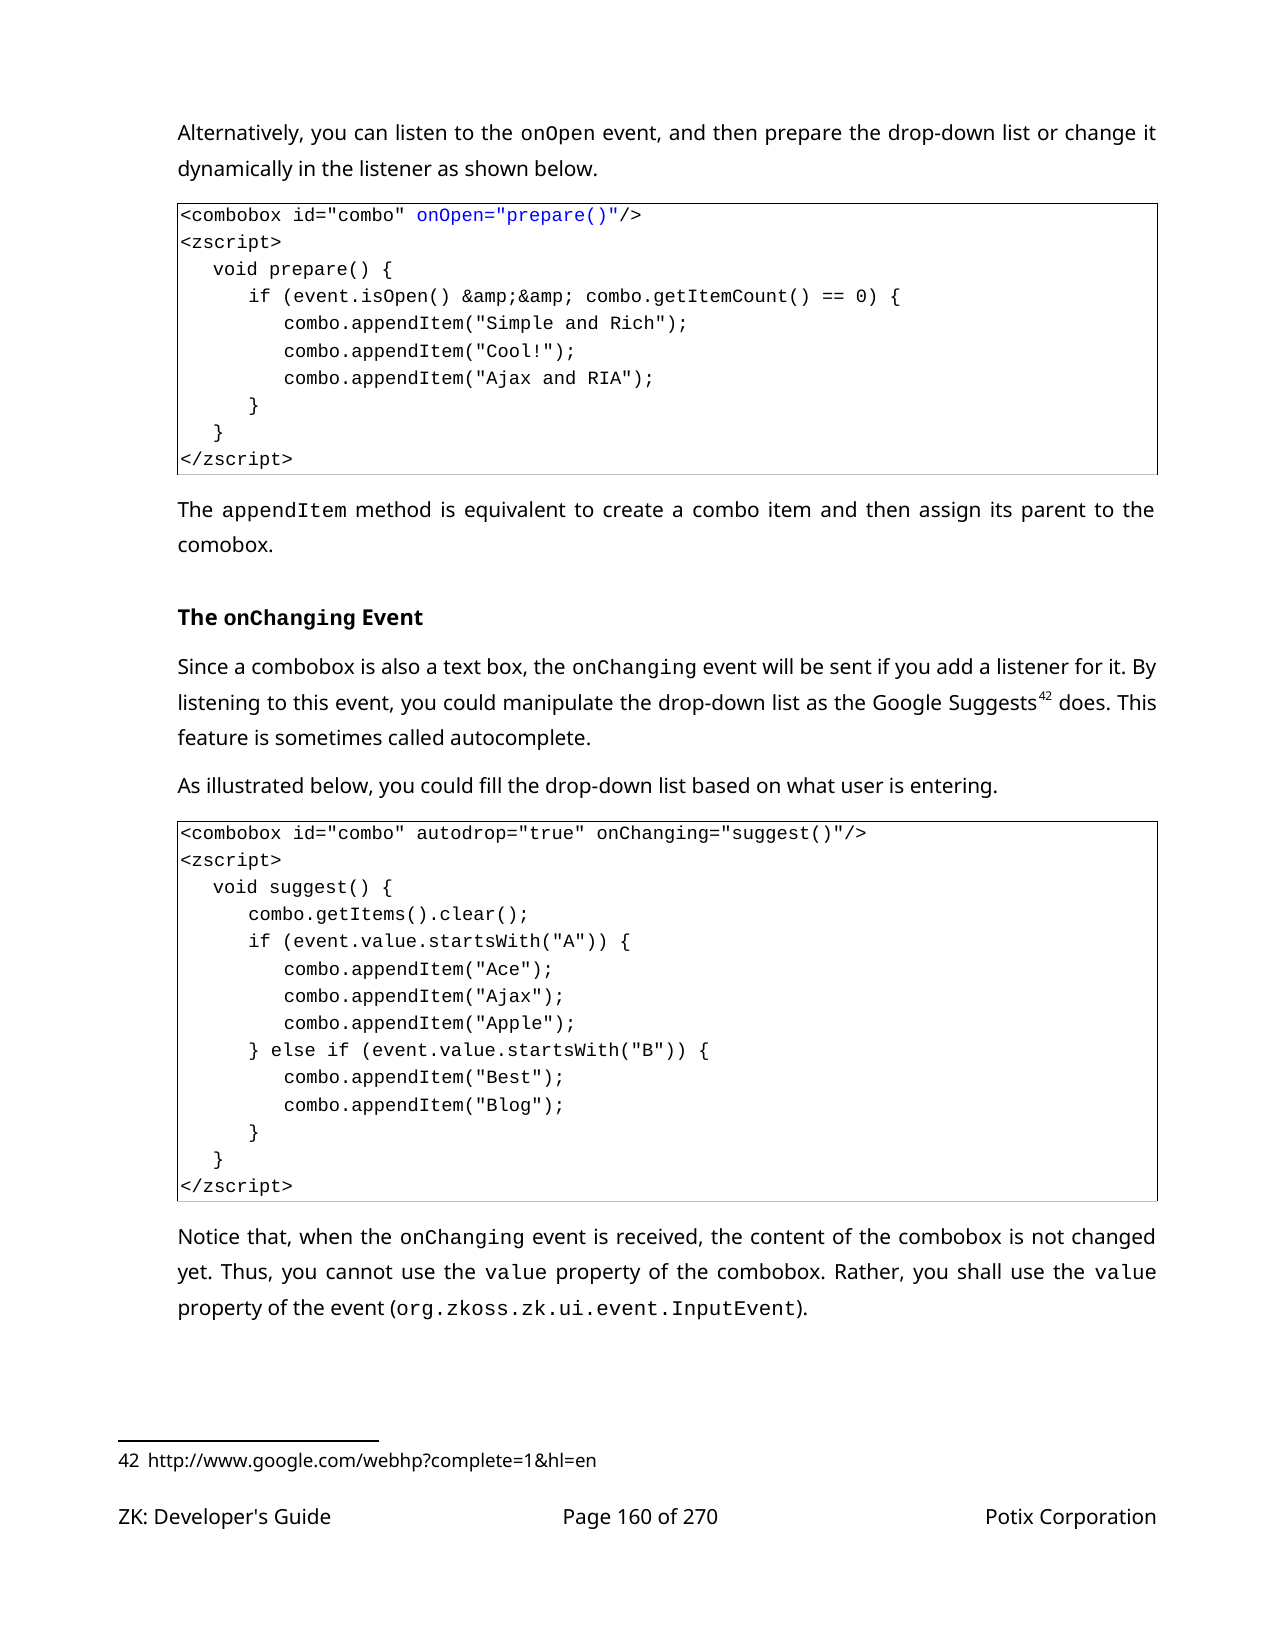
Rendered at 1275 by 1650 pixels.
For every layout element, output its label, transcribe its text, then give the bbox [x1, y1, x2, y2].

text combo.appendItem("Cool!"); [178, 338, 1157, 363]
text combo.appendItem("Apple"); [178, 1011, 1157, 1035]
text if (event.value.startsWith("A")) { [178, 929, 1157, 953]
text http://www.google.com/webhp?complete=1&hl=en [118, 1447, 1157, 1473]
text combo.getItems().clear(); [178, 902, 1157, 926]
text The appendItem method is equivalent to create a combo item and then assign its parent to the comobox. [177, 495, 1157, 559]
text combo.appendItem("Ajax"); [178, 984, 1157, 1008]
text combo.appendItem("Blog"); [178, 1092, 1157, 1117]
text </zscript> [178, 447, 1157, 474]
text } [178, 1147, 1157, 1171]
text void suggest() { [178, 875, 1157, 899]
text } [178, 1119, 1157, 1144]
text } [178, 393, 1157, 417]
text <combobox id="combo" onOpen="prepare()"/> [178, 204, 1157, 227]
text <combobox id="combo" autodrop="true" onChanging="suggest()"/> [178, 822, 1157, 845]
text As illustrated below, you could fill the drop-down list based on what user is entering. [177, 772, 1157, 800]
text combo.appendItem("Ace"); [178, 956, 1157, 981]
text } [178, 420, 1157, 444]
text combo.appendItem("Best"); [178, 1065, 1157, 1089]
text } else if (event.value.startsWith("B")) { [178, 1038, 1157, 1062]
text <zscript> [178, 230, 1157, 254]
text </zscript> [178, 1174, 1157, 1201]
text combo.appendItem("Simple and Rich"); [178, 311, 1157, 336]
subtitle The onChanging Event [177, 601, 1157, 631]
text Alternatively, you can listen to the onOpen event, and then prepare the drop-down list or change it dynamically in the listener as shown below. [177, 118, 1157, 182]
text <zscript> [178, 848, 1157, 872]
text Notice that, when the onChanging event is received, the content of the combobox is not changed yet. Thus, you cannot use the value property of the combobox. Rather, you shall use the value property of the event (org.zkoss.zk.ui.event.InputEvent). [177, 1222, 1157, 1321]
text Since a combobox is also a text box, the onChanging event will be sent if you add a listener for it. By listening to this event, you could manipulate the drop-down list as the Google Suggests does. This feature is sometimes called autocomplete. [177, 652, 1157, 751]
text combo.appendItem("Ajax and RIA"); [178, 366, 1157, 390]
text void prepare() { [178, 257, 1157, 281]
text if (event.isOpen() &amp;&amp; combo.getItemCount() == 0) { [178, 284, 1157, 308]
